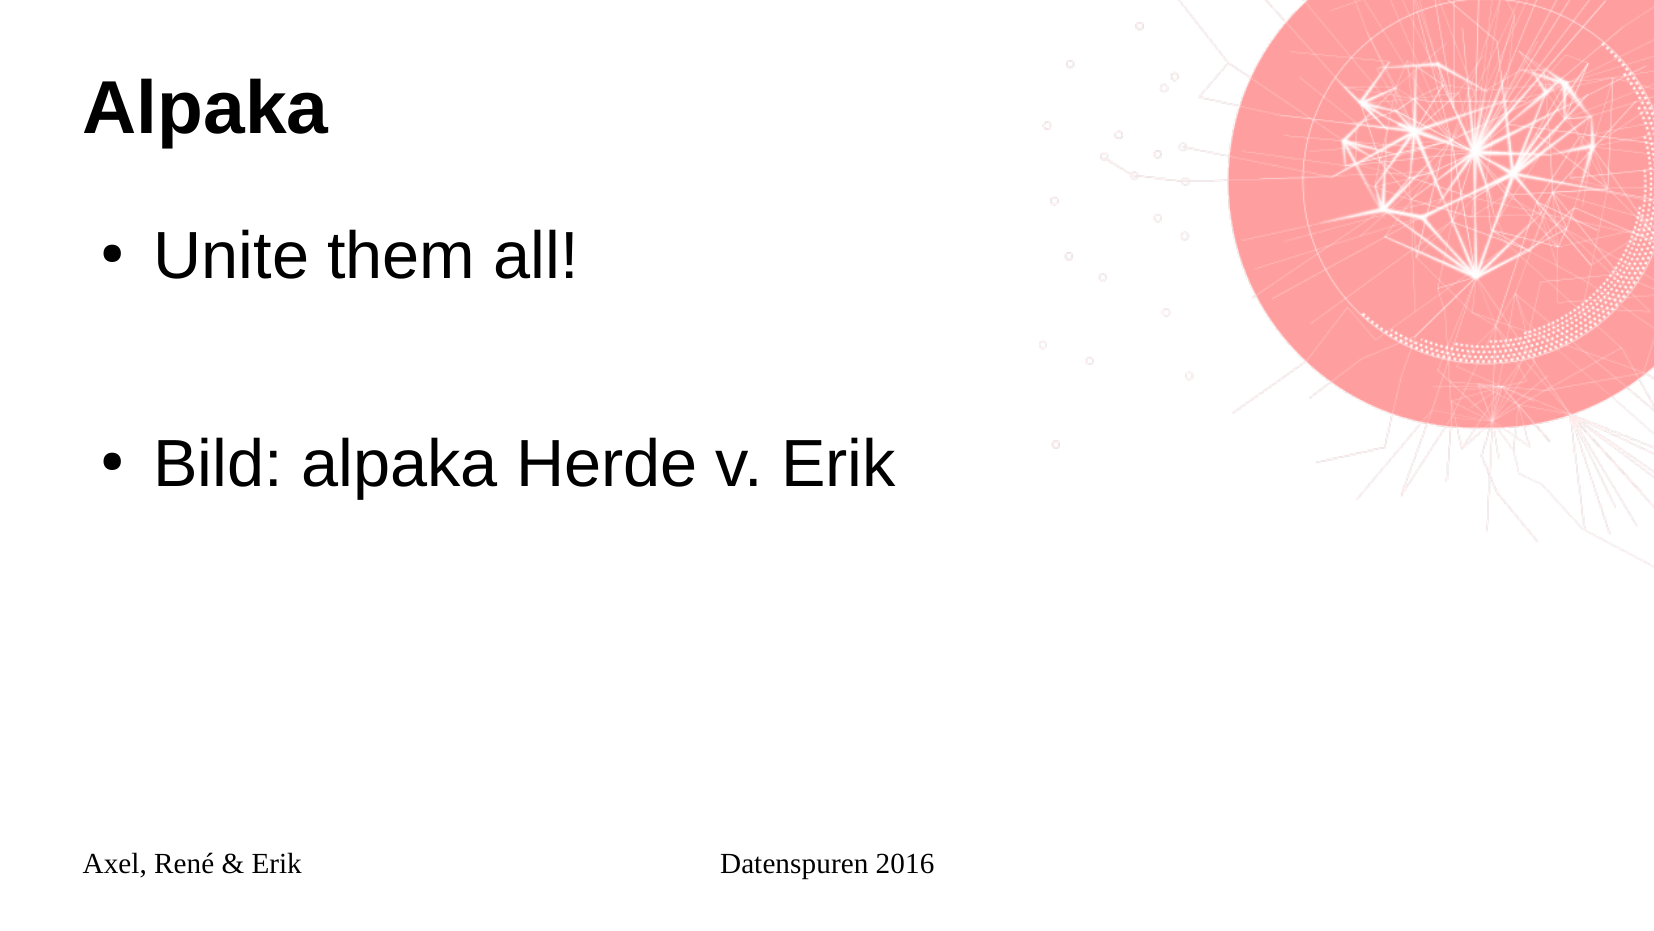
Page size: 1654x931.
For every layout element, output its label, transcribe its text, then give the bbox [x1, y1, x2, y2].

title Alpaka [82, 65, 1571, 150]
list Unite them all! Bild: alpaka Herde v. Erik [82, 217, 1571, 839]
